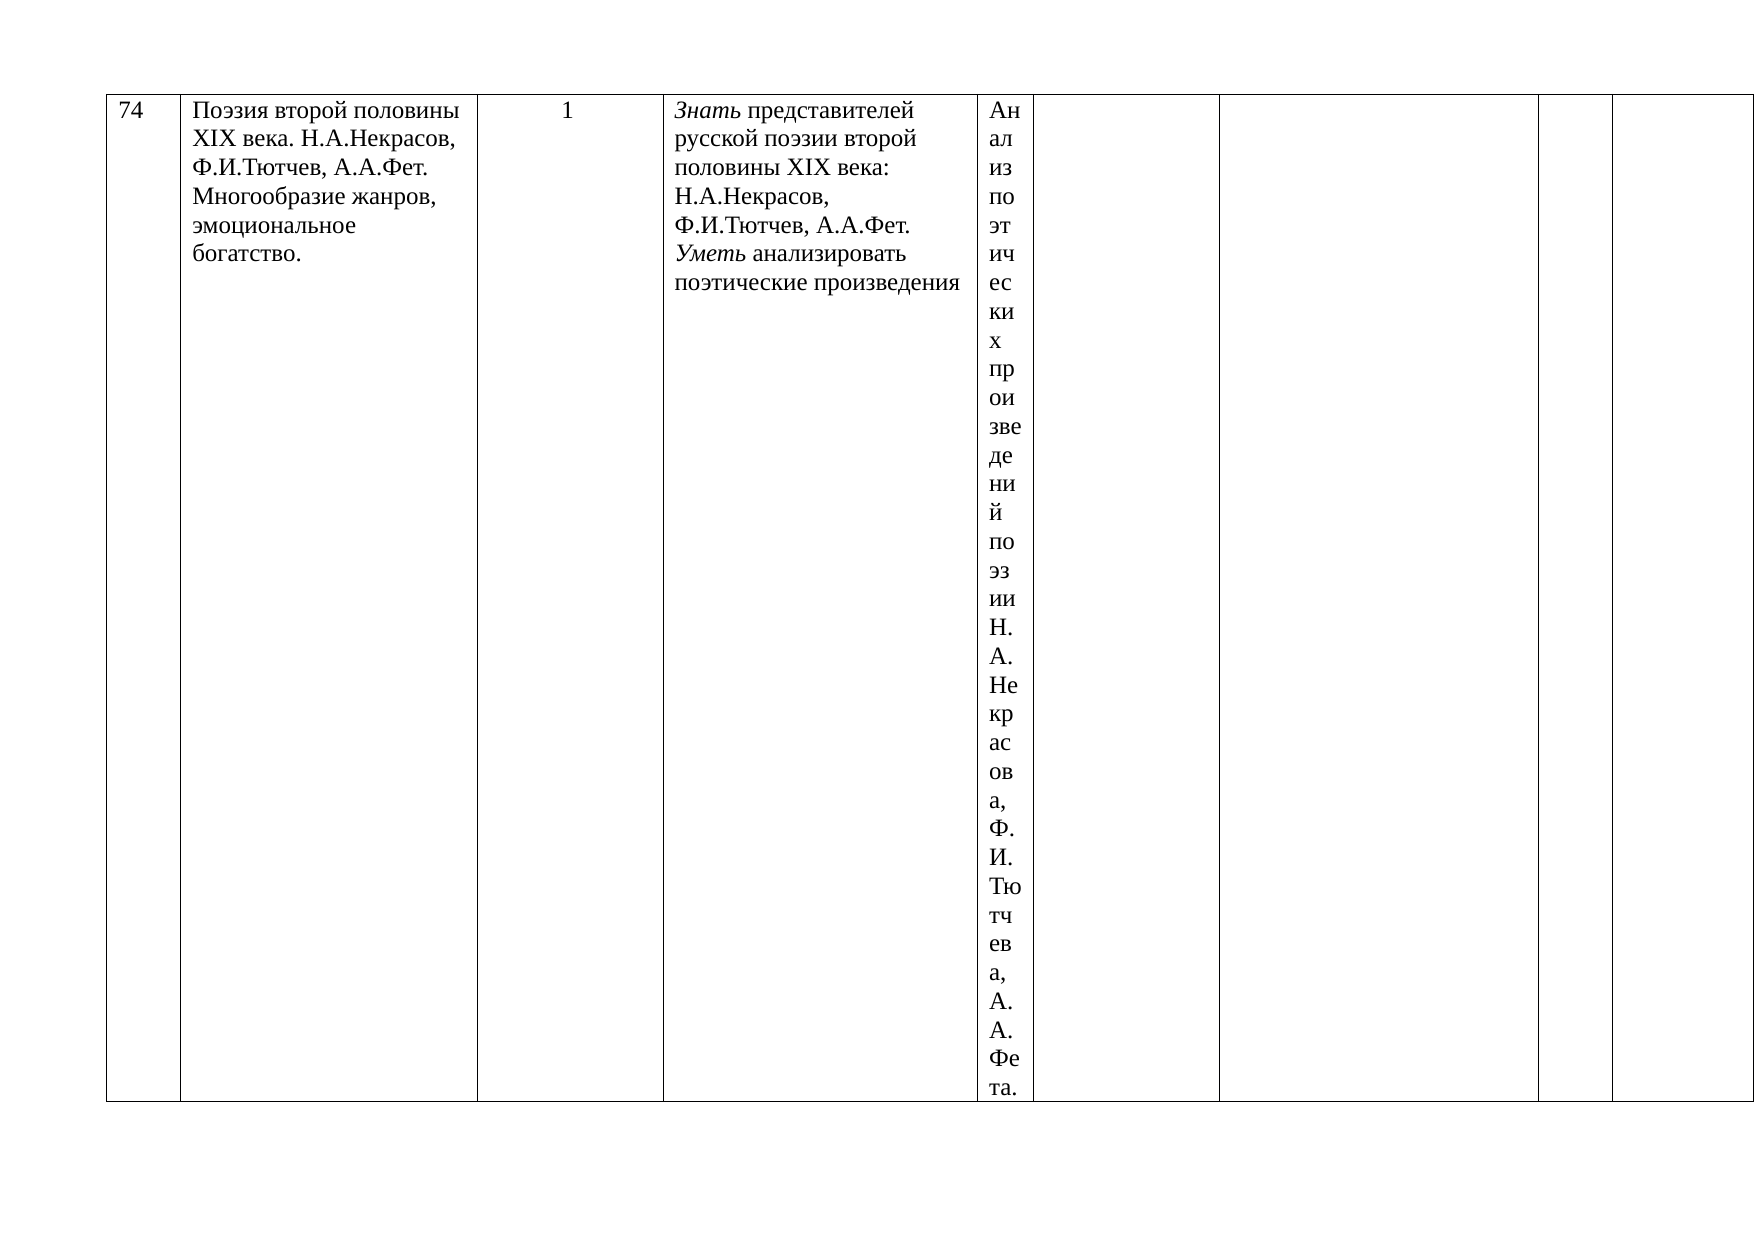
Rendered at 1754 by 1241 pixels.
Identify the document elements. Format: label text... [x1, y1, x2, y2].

table_cell [1220, 95, 1538, 1101]
table_cell [1034, 95, 1219, 1101]
table_cell 1 [478, 95, 663, 1101]
table_cell Знать представителей русской поэзии второй половины ХIХ века: Н.А.Некрасов, Ф.И.Тютчев, А.А.Фет. Уметь анализировать поэтические произведения [664, 95, 977, 1101]
table_cell [1539, 95, 1612, 1101]
table_cell 74 [107, 95, 180, 1101]
table_cell Анализ поэтических произведений поэзии Н.А.Некрасова, Ф.И.Тютчева, А.А.Фета. [978, 95, 1033, 1101]
table_cell Поэзия второй половины ХIХ века. Н.А.Некрасов, Ф.И.Тютчев, А.А.Фет. Многообразие жанров, эмоциональное богатство. [181, 95, 477, 1101]
table_cell [1613, 95, 1753, 1101]
